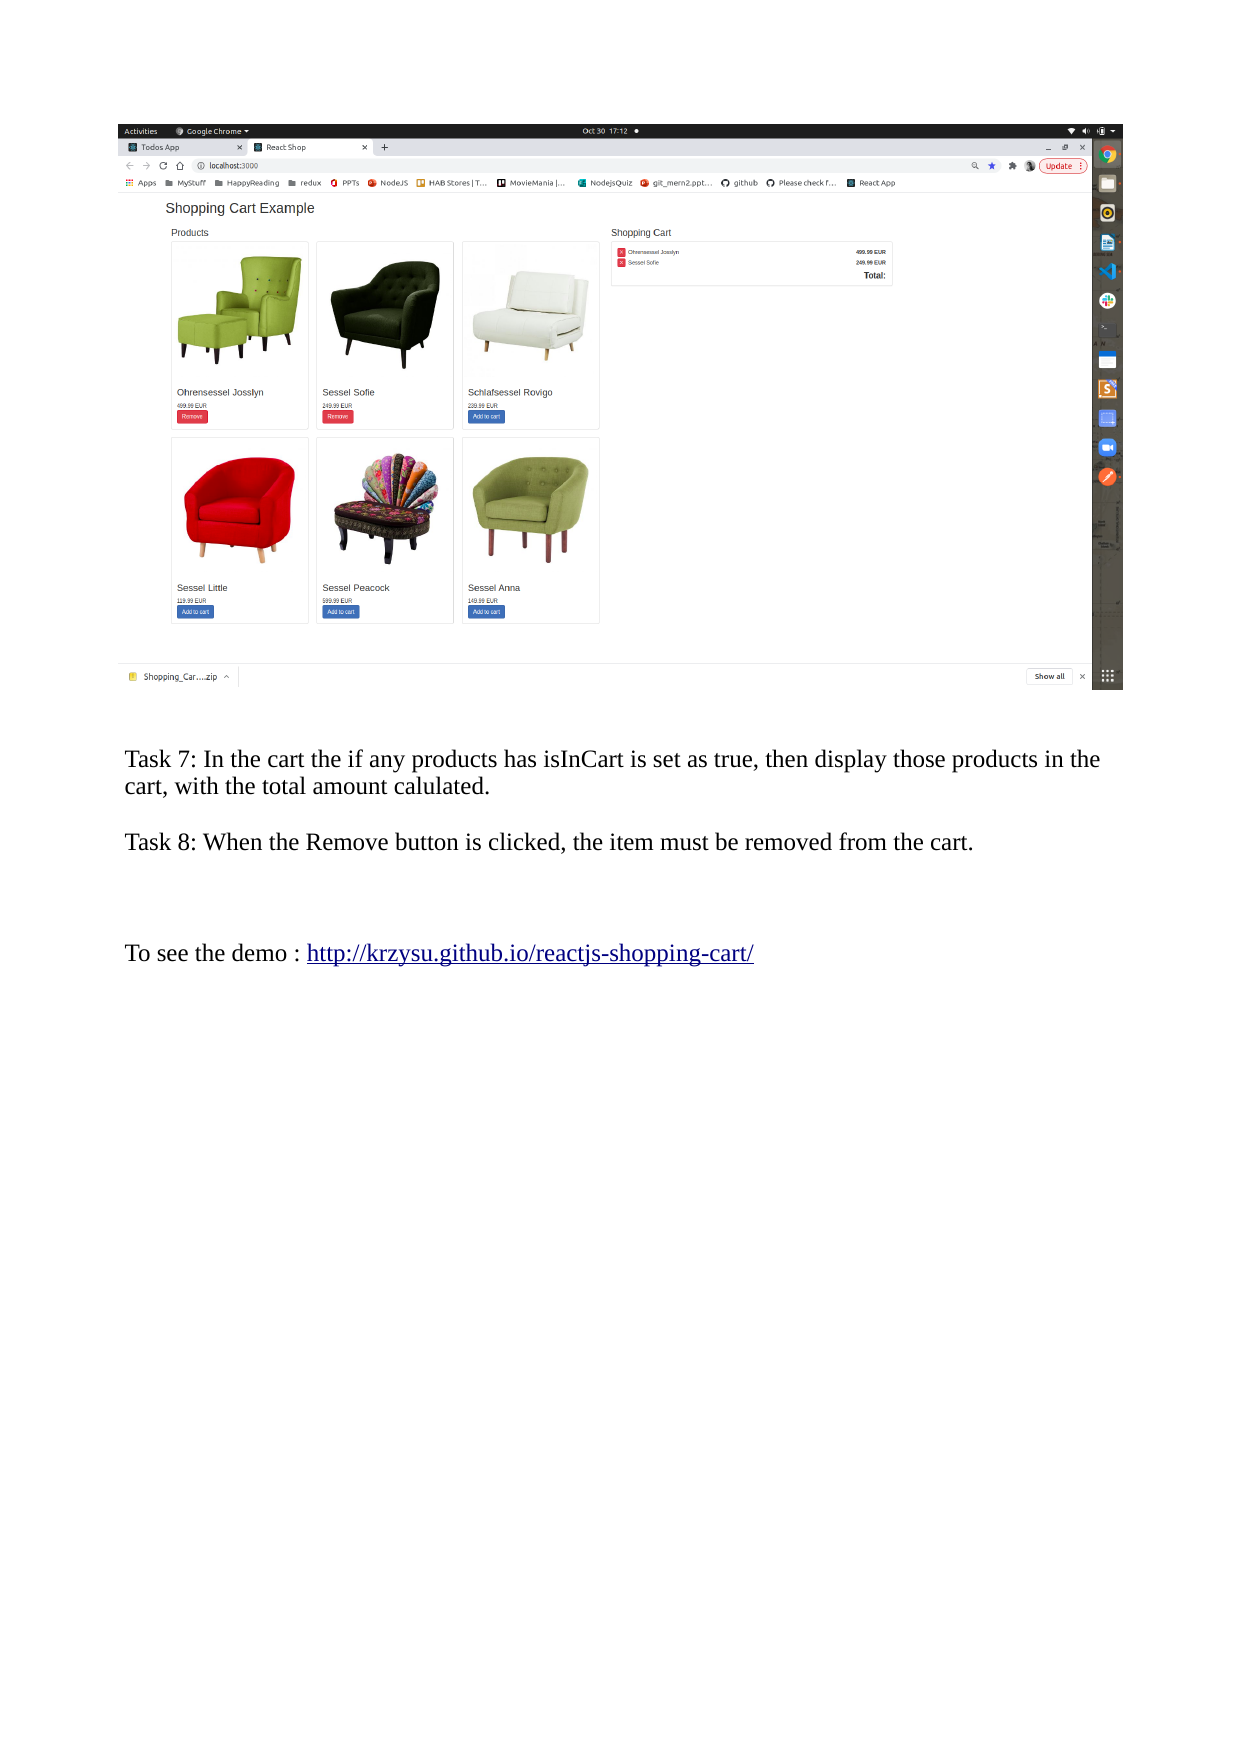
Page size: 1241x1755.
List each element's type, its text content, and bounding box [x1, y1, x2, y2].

text Task 7: In the cart the if any products has isInCart is set as true, then display those products in the cart, with the total amount calulated. [118, 745, 1122, 800]
picture [118, 124, 1123, 690]
text Task 8: When the Remove button is clicked, the item must be removed from the cart. [118, 828, 1122, 856]
text To see the demo : http://krzysu.github.io/reactjs-shopping-cart/ [118, 939, 1122, 966]
